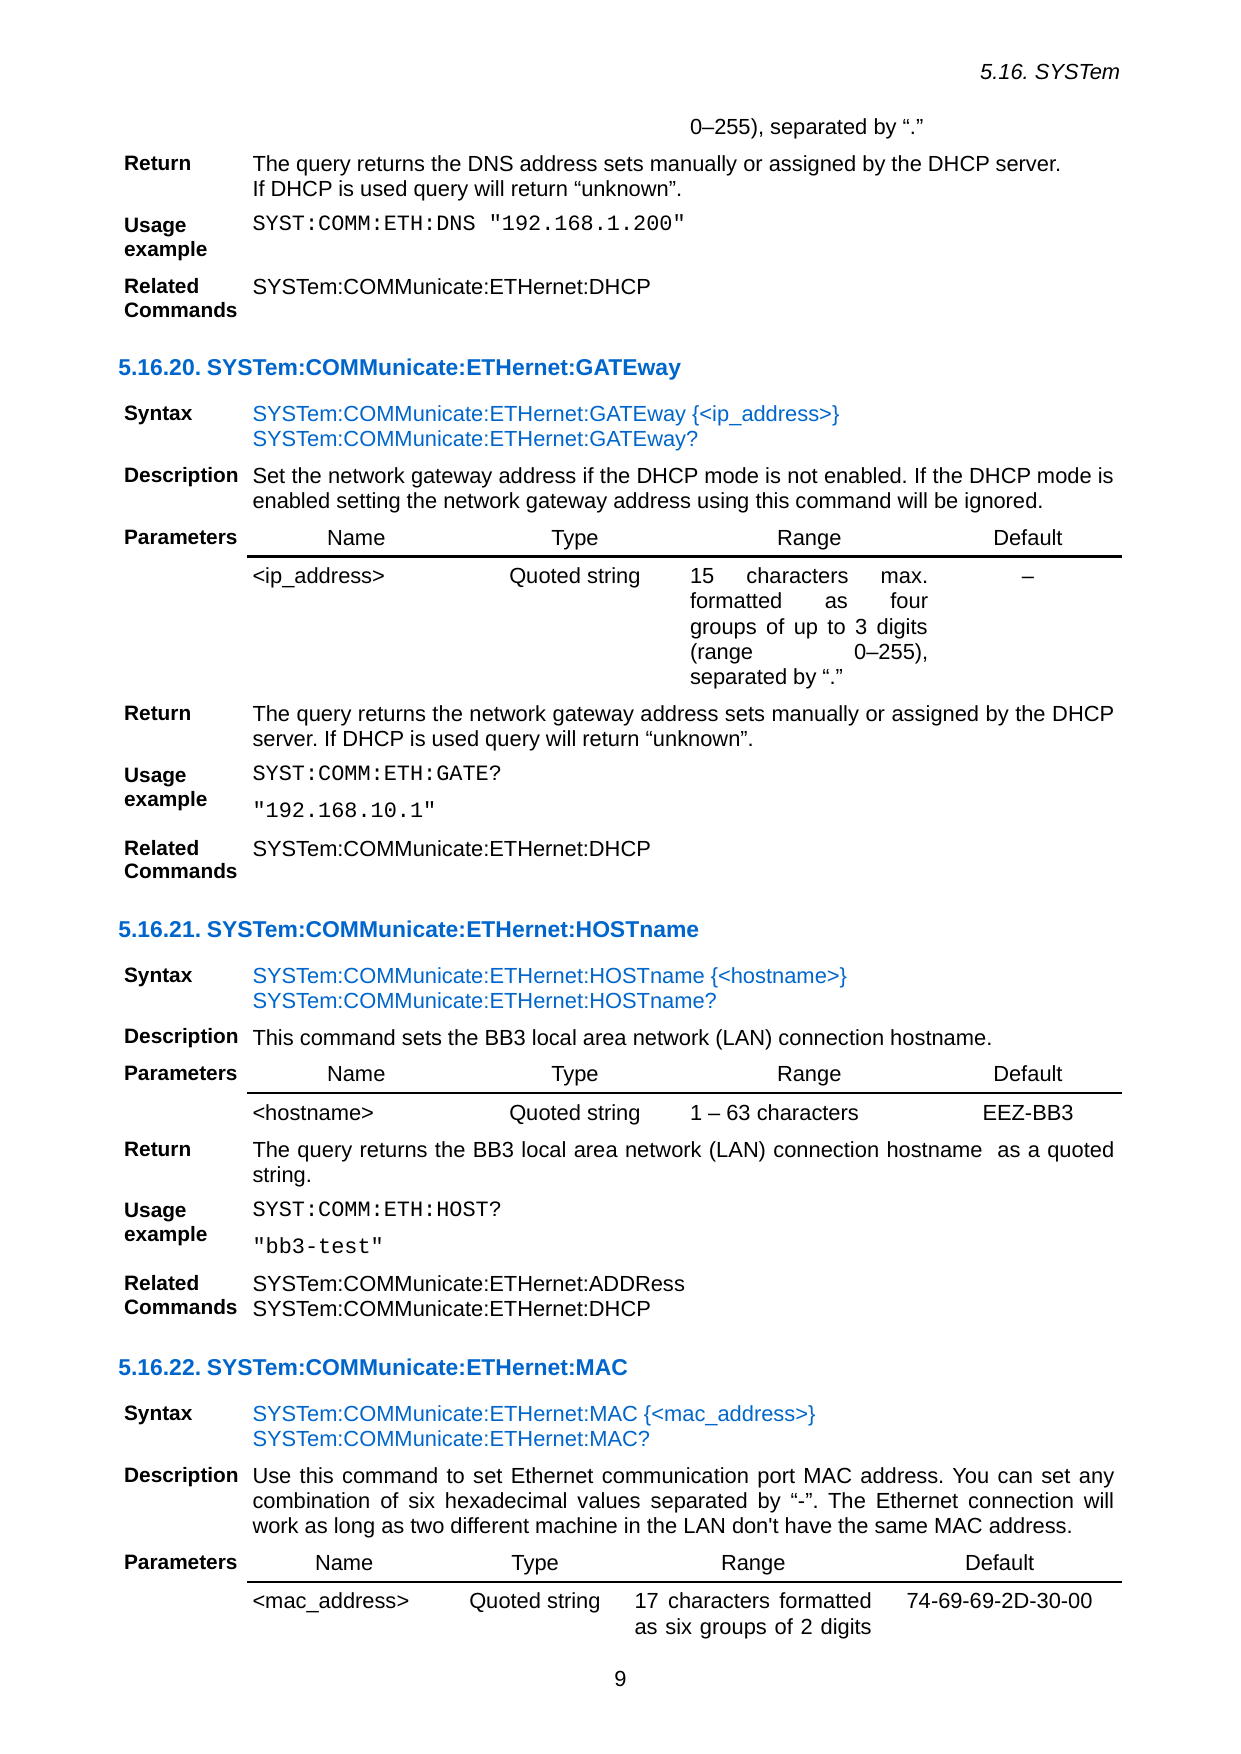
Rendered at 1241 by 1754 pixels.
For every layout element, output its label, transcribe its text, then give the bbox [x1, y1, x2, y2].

table_cell [465, 106, 684, 145]
table_cell Use this command to set Ethernet communication port MAC address. You can set any combination of six hexadecimal values separated by “-”. The Ethernet connection will work as long as two different machine in the LAN don't have the same MAC address. [247, 1457, 1122, 1544]
subtitle SYSTem:COMMunicate:ETHernet:HOSTname [118, 916, 1122, 942]
table_cell The query returns the network gateway address sets manually or assigned by the DHCP server. If DHCP is used query will return “unknown”. [247, 695, 1122, 757]
table_cell Name [247, 1544, 441, 1581]
table_cell SYSTem:COMMunicate:ETHernet:DHCP [247, 830, 1122, 889]
table_cell Quoted string [465, 558, 684, 695]
table_cell Return [118, 145, 247, 207]
table_cell SYSTem:COMMunicate:ETHernet:ADDRess SYSTem:COMMunicate:ETHernet:DHCP [247, 1265, 1122, 1327]
table_cell Parameters [118, 519, 247, 695]
table_cell SYST:COMM:ETH:HOST? "bb3-test" [247, 1193, 1122, 1265]
table_cell Return [118, 1131, 247, 1193]
table_cell Range [684, 519, 934, 555]
table_cell Usage example [118, 207, 247, 268]
table_cell Parameters [118, 1055, 247, 1131]
table_cell Return [118, 695, 247, 757]
table_cell 1 – 63 characters [684, 1094, 934, 1131]
table_cell 17 characters formatted as six groups of 2 digits [629, 1583, 877, 1644]
table_cell <hostname> [247, 1094, 465, 1131]
table_cell The query returns the DNS address sets manually or assigned by the DHCP server. If DHCP is used query will return “unknown”. [247, 145, 1122, 207]
table_cell Description [118, 457, 247, 519]
table_cell [935, 106, 1122, 145]
table_cell Quoted string [465, 1094, 684, 1131]
table_cell Default [934, 1055, 1122, 1092]
table_cell SYSTem:COMMunicate:ETHernet:DHCP [247, 268, 1122, 327]
table_cell SYST:COMM:ETH:GATE? "192.168.10.1" [247, 757, 1122, 830]
table_cell <ip_address> [247, 558, 465, 695]
table_cell 0–255), separated by “.” [684, 106, 935, 145]
table_cell Parameters [118, 1544, 247, 1644]
table_cell Type [465, 1055, 684, 1092]
table_cell Set the network gateway address if the DHCP mode is not enabled. If the DHCP mode is enabled setting the network gateway address using this command will be ignored. [247, 457, 1122, 519]
table_cell The query returns the BB3 local area network (LAN) connection hostname as a quoted string. [247, 1131, 1122, 1193]
table_header SYSTem:COMMunicate:ETHernet:GATEway {<ip_address>} SYSTem:COMMunicate:ETHernet:GATEway? [247, 395, 1122, 457]
table_cell [118, 106, 247, 145]
table_cell Description [118, 1019, 247, 1055]
table_cell [247, 106, 465, 145]
table_cell Quoted string [441, 1583, 628, 1644]
table_header SYSTem:COMMunicate:ETHernet:MAC {<mac_address>} SYSTem:COMMunicate:ETHernet:MAC? [247, 1395, 1122, 1457]
table_cell This command sets the BB3 local area network (LAN) connection hostname. [247, 1019, 1122, 1055]
table_cell Related Commands [118, 268, 247, 327]
table_cell – [934, 558, 1122, 695]
table_cell Default [934, 519, 1122, 555]
table_cell Description [118, 1457, 247, 1544]
table_cell 74-69-69-2D-30-00 [878, 1583, 1122, 1644]
subtitle SYSTem:COMMunicate:ETHernet:MAC [118, 1354, 1122, 1380]
table_cell Range [629, 1544, 877, 1581]
table_cell Usage example [118, 757, 247, 830]
table_cell 15 characters max. formatted as four groups of up to 3 digits (range 0–255), separated by “.” [684, 558, 934, 695]
table_header Syntax [118, 1395, 247, 1457]
table_cell <mac_address> [247, 1583, 441, 1644]
table_cell Name [247, 1055, 465, 1092]
table_cell Range [684, 1055, 934, 1092]
table_cell SYST:COMM:ETH:DNS "192.168.1.200" [247, 207, 1122, 268]
table_cell Default [878, 1544, 1122, 1581]
table_header SYSTem:COMMunicate:ETHernet:HOSTname {<hostname>} SYSTem:COMMunicate:ETHernet:HOSTname? [247, 957, 1122, 1019]
table_cell Type [465, 519, 684, 555]
table_cell EEZ-BB3 [934, 1094, 1122, 1131]
table_header Syntax [118, 957, 247, 1019]
table_cell Usage example [118, 1193, 247, 1265]
table_header Syntax [118, 395, 247, 457]
table_cell Related Commands [118, 1265, 247, 1327]
subtitle SYSTem:COMMunicate:ETHernet:GATEway [118, 354, 1122, 380]
table_cell Type [441, 1544, 628, 1581]
table_cell Name [247, 519, 465, 555]
table_cell Related Commands [118, 830, 247, 889]
